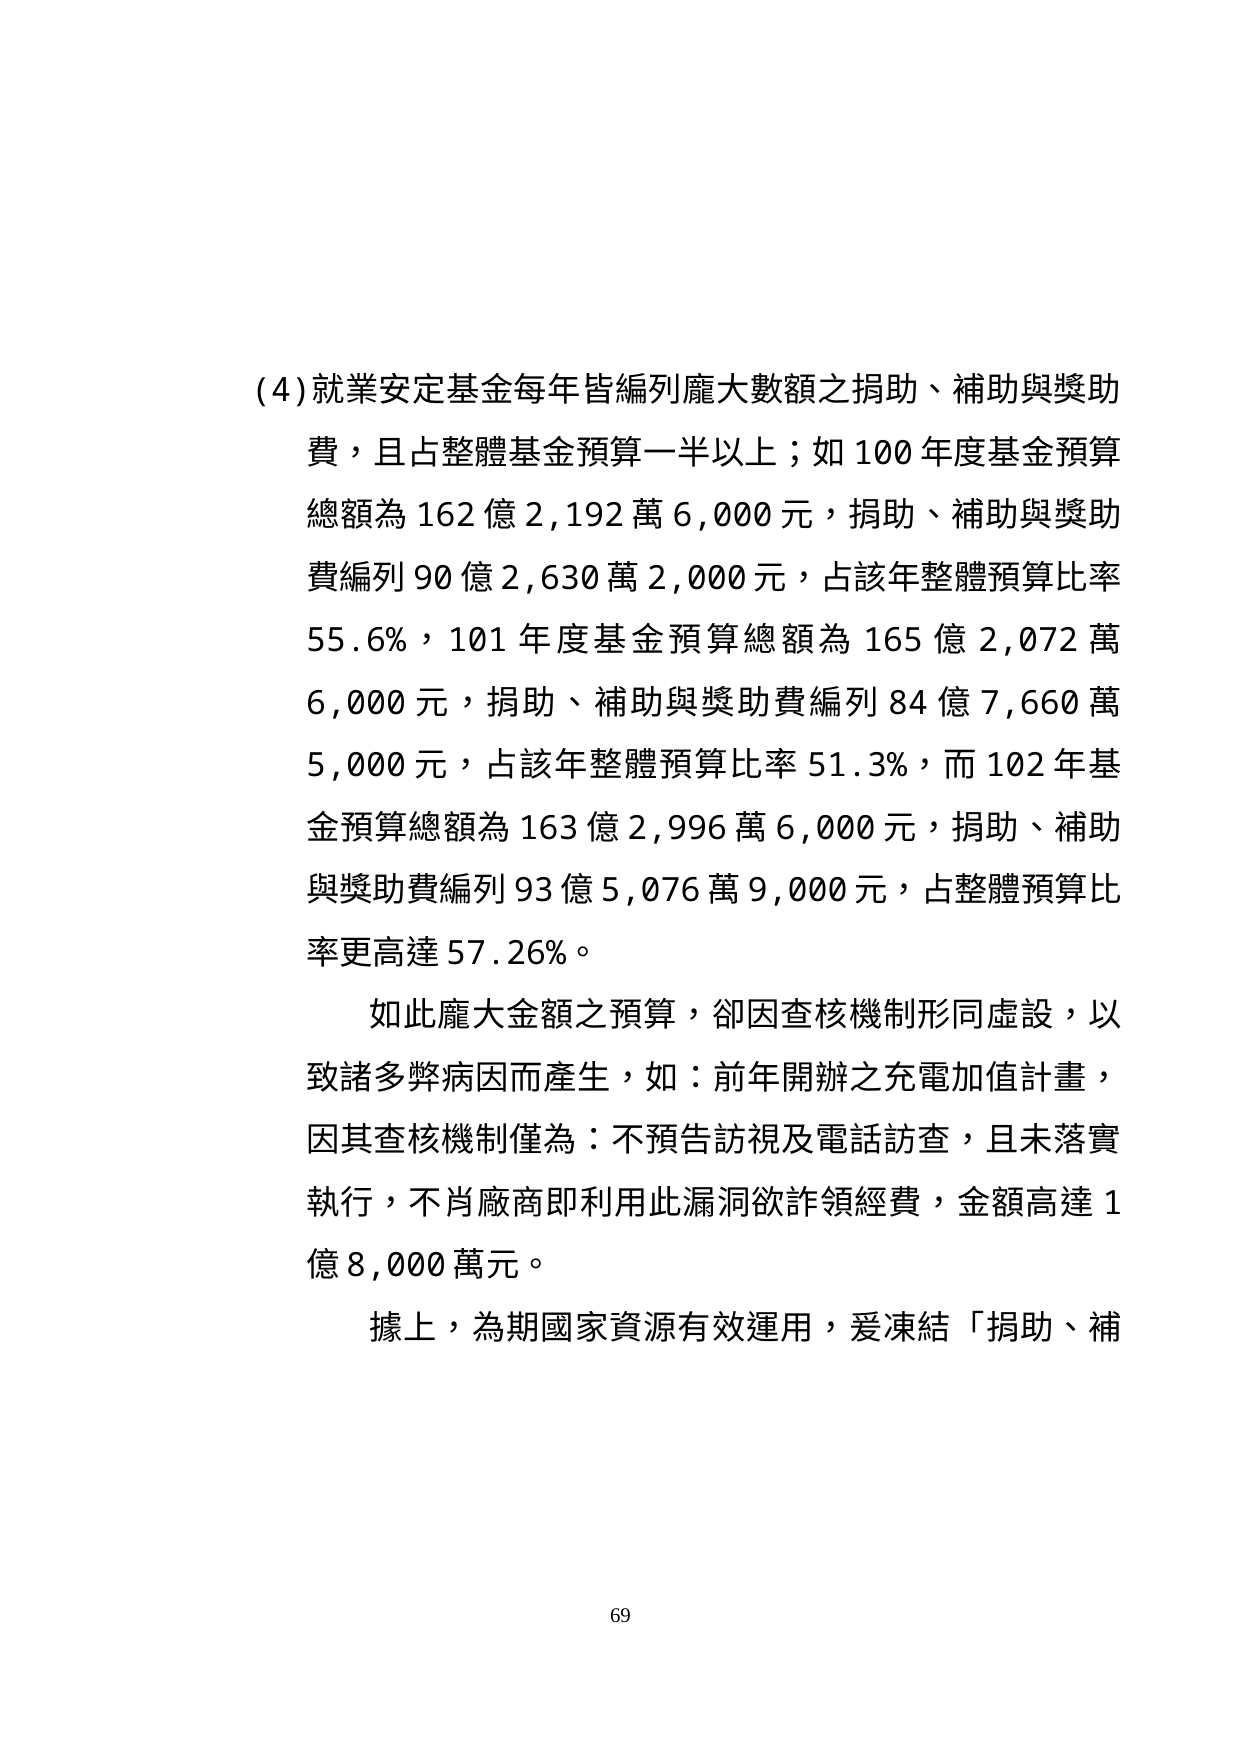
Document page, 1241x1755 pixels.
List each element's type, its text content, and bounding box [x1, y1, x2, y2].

text 據上，為期國家資源有效運用，爰凍結「捐助、補 [306, 1283, 1122, 1346]
text 如此龐大金額之預算，卻因查核機制形同虛設，以致諸多弊病因而產生，如：前年開辦之充電加值計畫，因其查核機制僅為：不預告訪視及電話訪查，且未落實執行，不肖廠商即利用此漏洞欲詐領經費，金額高達1億8,000萬元。 [306, 971, 1122, 1283]
text (4)就業安定基金每年皆編列龐大數額之捐助、補助與獎助費，且占整體基金預算一半以上；如100年度基金預算總額為162億2,192萬6,000元，捐助、補助與獎助費編列90億2,630萬2,000元，占該年整體預算比率55.6%，101年度基金預算總額為165億2,072萬6,000元，捐助、補助與獎助費編列84億7,660萬5,000元，占該年整體預算比率51.3%，而102年基金預算總額為163億2,996萬6,000元，捐助、補助與獎助費編列93億5,076萬9,000元，占整體預算比率更高達57.26%。 [251, 346, 1122, 971]
